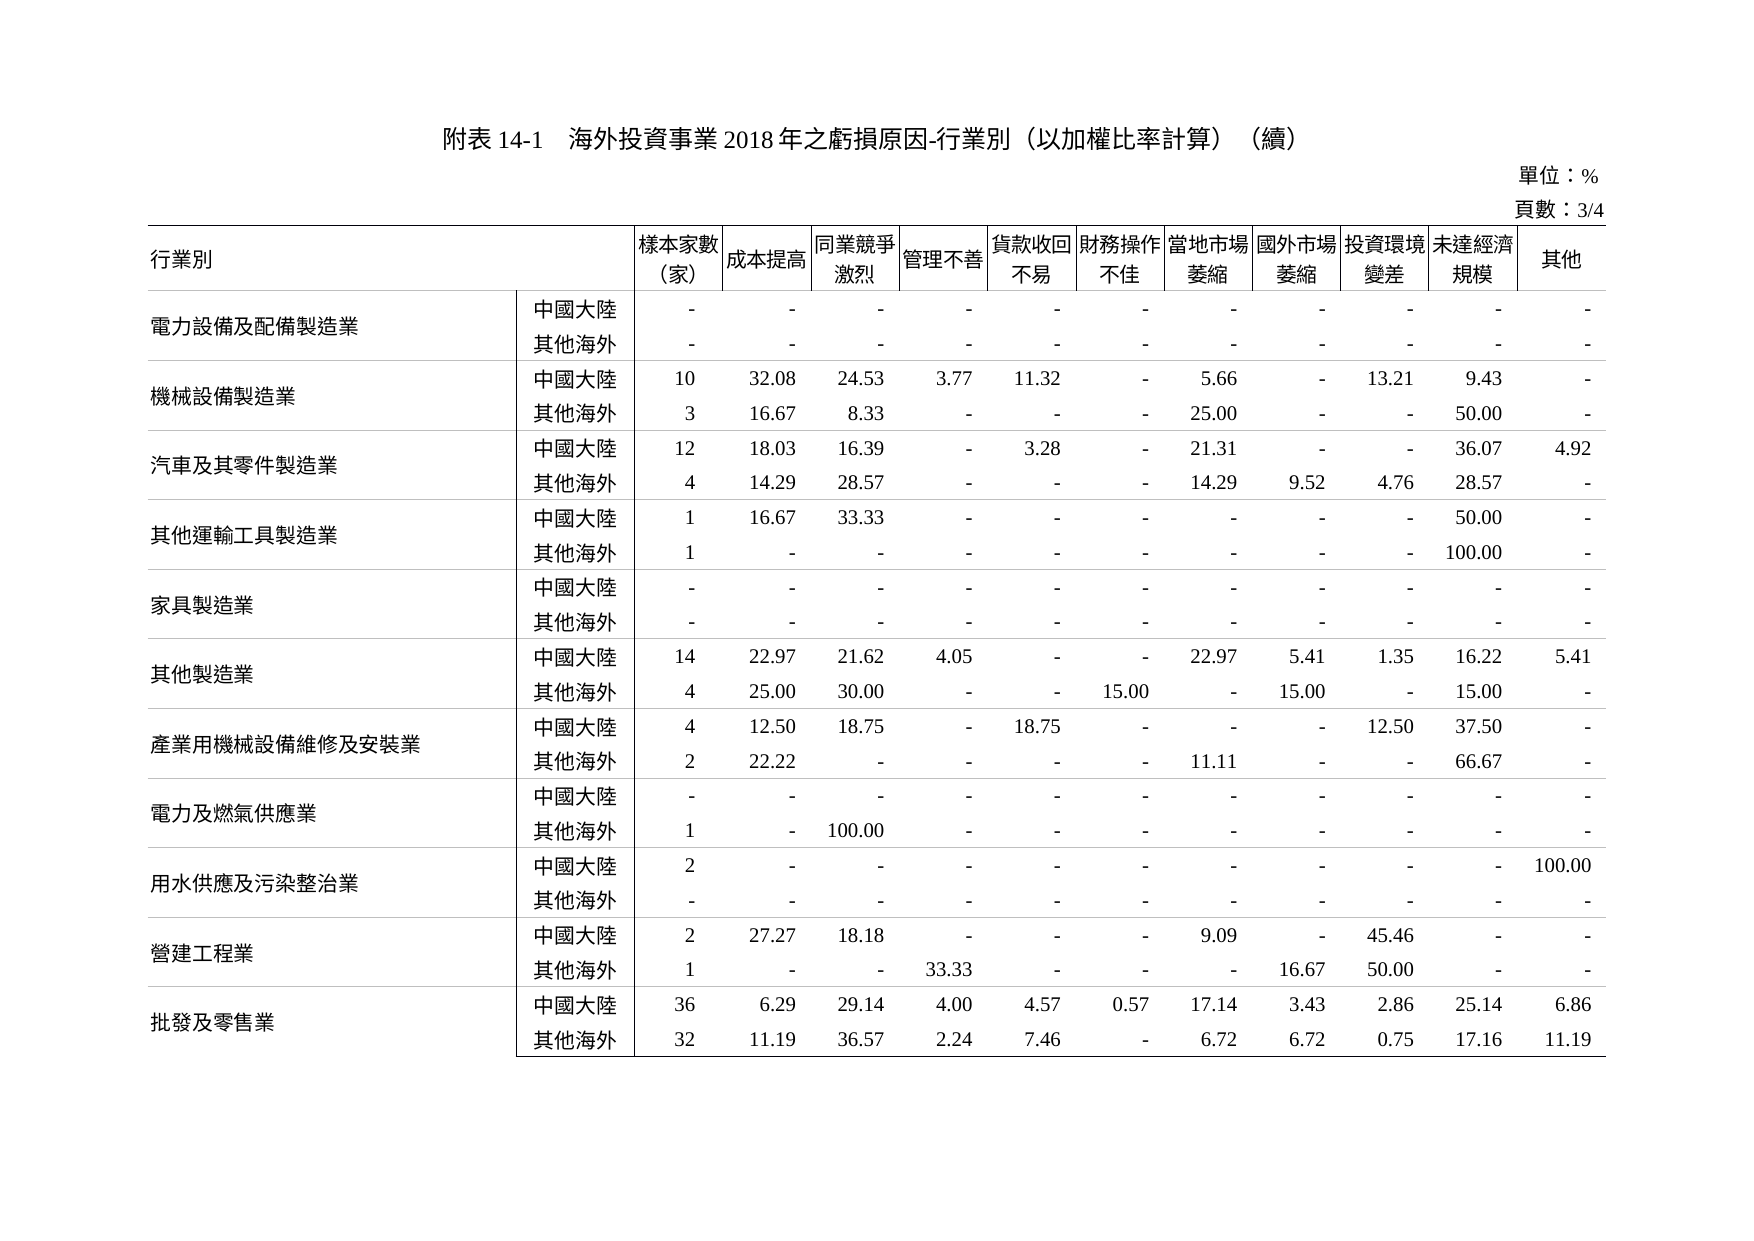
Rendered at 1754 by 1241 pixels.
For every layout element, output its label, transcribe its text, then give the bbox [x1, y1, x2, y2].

table_cell 6.72 [1253, 1021, 1341, 1056]
table_cell - [1341, 534, 1429, 569]
table_cell 其他海外 [517, 534, 634, 569]
table_cell 11.32 [988, 361, 1076, 395]
table_cell - [988, 570, 1076, 603]
table_cell 11.19 [1517, 1021, 1606, 1056]
table_cell 中國大陸 [517, 431, 634, 464]
table_cell 5.66 [1164, 361, 1252, 395]
table_cell - [1253, 848, 1341, 882]
table_cell 66.67 [1429, 743, 1517, 777]
table_cell - [1517, 325, 1606, 360]
table_cell - [1164, 709, 1252, 743]
table_cell - [1253, 604, 1341, 638]
table_cell 其他海外 [517, 812, 634, 847]
table_cell - [899, 395, 988, 429]
table_cell - [1076, 709, 1164, 743]
table_cell - [899, 431, 988, 464]
table_cell 100.00 [1429, 534, 1517, 569]
table_cell - [899, 882, 988, 917]
table_cell - [899, 570, 988, 603]
table_cell - [1341, 673, 1429, 708]
table_cell - [1164, 534, 1252, 569]
table_cell 同業競爭激烈 [812, 226, 899, 290]
table_cell 中國大陸 [517, 987, 634, 1021]
table_cell - [1341, 743, 1429, 777]
table_cell 家具製造業 [148, 570, 516, 638]
table_cell - [1517, 604, 1606, 638]
table_cell - [1076, 639, 1164, 673]
table_cell 12 [635, 431, 723, 464]
table_cell - [635, 291, 723, 325]
table_cell 營建工程業 [148, 918, 516, 986]
table_cell 100.00 [1517, 848, 1606, 882]
table_cell 27.27 [723, 918, 811, 951]
table_cell - [1164, 812, 1252, 847]
table_cell 50.00 [1429, 500, 1517, 534]
table_cell - [899, 464, 988, 499]
table_cell 15.00 [1253, 673, 1341, 708]
table_cell 50.00 [1341, 951, 1429, 986]
table_cell - [899, 534, 988, 569]
table_cell 汽車及其零件製造業 [148, 431, 516, 499]
table_cell - [1253, 291, 1341, 325]
table_cell 17.16 [1429, 1021, 1517, 1056]
table_cell - [1253, 395, 1341, 429]
table_cell - [1253, 361, 1341, 395]
table_cell - [1076, 500, 1164, 534]
table_cell 3.43 [1253, 987, 1341, 1021]
table_cell - [1429, 918, 1517, 951]
table_cell 1 [635, 534, 723, 569]
table_cell - [899, 779, 988, 812]
table_cell - [1076, 918, 1164, 951]
table_cell - [1429, 951, 1517, 986]
table_cell - [1253, 882, 1341, 917]
table_cell 11.11 [1164, 743, 1252, 777]
table_cell - [1517, 570, 1606, 603]
table_cell - [988, 395, 1076, 429]
table_cell 中國大陸 [517, 779, 634, 812]
table_cell - [1076, 743, 1164, 777]
table_cell - [988, 812, 1076, 847]
table_cell 中國大陸 [517, 848, 634, 882]
table_cell 100.00 [811, 812, 899, 847]
table_cell 14.29 [1164, 464, 1252, 499]
table_cell - [988, 779, 1076, 812]
table_cell 國外市場萎縮 [1253, 226, 1340, 290]
table_cell - [1076, 1021, 1164, 1056]
table_cell - [1429, 812, 1517, 847]
table_cell - [1341, 570, 1429, 603]
table_cell - [1429, 779, 1517, 812]
table_cell - [988, 848, 1076, 882]
table_cell 中國大陸 [517, 291, 634, 325]
table_cell 16.67 [723, 500, 811, 534]
table_cell - [1076, 779, 1164, 812]
table_cell - [988, 500, 1076, 534]
table_cell 33.33 [899, 951, 988, 986]
table_cell - [1164, 848, 1252, 882]
table_cell - [1076, 361, 1164, 395]
table_cell 1 [635, 500, 723, 534]
table_cell 9.43 [1429, 361, 1517, 395]
table_cell 2 [635, 848, 723, 882]
table_cell - [1517, 291, 1606, 325]
table_cell - [988, 673, 1076, 708]
table_cell - [1253, 709, 1341, 743]
table_cell - [1076, 464, 1164, 499]
table_cell - [1164, 604, 1252, 638]
table_cell 10 [635, 361, 723, 395]
table_cell - [1517, 464, 1606, 499]
table_cell 成本提高 [723, 226, 811, 290]
table_cell - [1517, 951, 1606, 986]
table_cell 16.67 [1253, 951, 1341, 986]
table_cell - [723, 951, 811, 986]
table_cell 其他海外 [517, 951, 634, 986]
table_cell - [811, 779, 899, 812]
table_cell 6.86 [1517, 987, 1606, 1021]
table_cell 3.28 [988, 431, 1076, 464]
table_cell 9.09 [1164, 918, 1252, 951]
table_cell - [1076, 431, 1164, 464]
table_cell - [723, 291, 811, 325]
table_cell - [811, 951, 899, 986]
table_cell 16.22 [1429, 639, 1517, 673]
table_cell - [988, 882, 1076, 917]
table_cell - [1341, 812, 1429, 847]
table_cell - [1341, 325, 1429, 360]
table_cell - [811, 291, 899, 325]
table_cell - [1517, 882, 1606, 917]
table_cell - [988, 743, 1076, 777]
table_cell - [1429, 604, 1517, 638]
table_cell 其他海外 [517, 395, 634, 429]
table_cell 32 [635, 1021, 723, 1056]
table_cell 中國大陸 [517, 709, 634, 743]
table_cell - [1164, 779, 1252, 812]
table_cell - [899, 709, 988, 743]
table_cell - [1517, 812, 1606, 847]
table_cell 4 [635, 709, 723, 743]
table_cell - [1517, 709, 1606, 743]
table_cell - [635, 570, 723, 603]
table_cell 12.50 [723, 709, 811, 743]
table_cell - [723, 534, 811, 569]
table_cell - [1341, 882, 1429, 917]
table_cell 45.46 [1341, 918, 1429, 951]
table_cell - [899, 500, 988, 534]
table_cell 36 [635, 987, 723, 1021]
table_cell 產業用機械設備維修及安裝業 [148, 709, 516, 777]
table_cell 5.41 [1253, 639, 1341, 673]
table_cell 中國大陸 [517, 500, 634, 534]
table_cell - [811, 570, 899, 603]
table_cell 32.08 [723, 361, 811, 395]
table_cell - [988, 325, 1076, 360]
table_cell 其他海外 [517, 673, 634, 708]
table_cell 37.50 [1429, 709, 1517, 743]
table_cell 其他海外 [517, 1021, 634, 1056]
table_cell 其他海外 [517, 743, 634, 777]
table_cell 21.31 [1164, 431, 1252, 464]
table_cell 36.57 [811, 1021, 899, 1056]
table_cell 1 [635, 951, 723, 986]
table_cell - [723, 570, 811, 603]
table_cell 33.33 [811, 500, 899, 534]
table_cell 28.57 [811, 464, 899, 499]
table_cell - [723, 604, 811, 638]
table_cell - [1429, 325, 1517, 360]
table_cell - [1517, 395, 1606, 429]
table_cell 14.29 [723, 464, 811, 499]
table_cell - [1429, 291, 1517, 325]
table_cell 電力設備及配備製造業 [148, 291, 516, 360]
table_cell 15.00 [1076, 673, 1164, 708]
table_cell - [811, 743, 899, 777]
table_cell 1 [635, 812, 723, 847]
table_cell 6.72 [1164, 1021, 1252, 1056]
table_cell - [1517, 918, 1606, 951]
table_cell - [1517, 361, 1606, 395]
table_cell - [1517, 500, 1606, 534]
table_cell - [1076, 951, 1164, 986]
table_cell 當地市場萎縮 [1165, 226, 1252, 290]
table_cell 12.50 [1341, 709, 1429, 743]
table_cell 其他製造業 [148, 639, 516, 708]
table_cell - [899, 743, 988, 777]
table_cell 17.14 [1164, 987, 1252, 1021]
table_cell - [1429, 882, 1517, 917]
table_cell 50.00 [1429, 395, 1517, 429]
table_cell 貨款收回不易 [988, 226, 1076, 290]
table_cell - [811, 604, 899, 638]
table_cell - [1076, 604, 1164, 638]
table_cell 管理不善 [900, 226, 987, 290]
table_cell 中國大陸 [517, 361, 634, 395]
table_cell - [1253, 500, 1341, 534]
table_cell - [1253, 779, 1341, 812]
table_cell - [988, 604, 1076, 638]
table_cell - [899, 291, 988, 325]
table_cell 16.67 [723, 395, 811, 429]
table_cell - [635, 604, 723, 638]
table_cell 頁數：3/4 [148, 192, 1606, 225]
table_cell 25.00 [723, 673, 811, 708]
table_cell - [811, 534, 899, 569]
table_cell 0.75 [1341, 1021, 1429, 1056]
table_cell 4.05 [899, 639, 988, 673]
table_cell 其他海外 [517, 604, 634, 638]
table_cell - [988, 464, 1076, 499]
table_cell - [1076, 534, 1164, 569]
table_cell - [1164, 291, 1252, 325]
table_cell - [1076, 570, 1164, 603]
table_cell 25.14 [1429, 987, 1517, 1021]
table_cell 2.24 [899, 1021, 988, 1056]
table_cell 8.33 [811, 395, 899, 429]
table_cell 其他 [1518, 226, 1606, 290]
table_cell - [1253, 812, 1341, 847]
table_cell - [723, 882, 811, 917]
table_cell - [1164, 882, 1252, 917]
table_cell - [723, 848, 811, 882]
table_cell 6.29 [723, 987, 811, 1021]
table_cell 22.97 [1164, 639, 1252, 673]
table_cell - [899, 604, 988, 638]
table_cell - [1341, 848, 1429, 882]
table_cell - [988, 639, 1076, 673]
table_cell - [899, 812, 988, 847]
table_cell 中國大陸 [517, 639, 634, 673]
table_cell - [1429, 848, 1517, 882]
table_cell - [1341, 604, 1429, 638]
table_cell - [1341, 500, 1429, 534]
table_cell - [1341, 779, 1429, 812]
table_cell - [1253, 570, 1341, 603]
table_cell 用水供應及污染整治業 [148, 848, 516, 917]
table_cell 5.41 [1517, 639, 1606, 673]
table_cell - [1429, 570, 1517, 603]
table_cell - [1253, 743, 1341, 777]
table_cell 13.21 [1341, 361, 1429, 395]
table_cell - [899, 325, 988, 360]
table_cell - [899, 848, 988, 882]
table_cell - [1164, 673, 1252, 708]
table_cell 15.00 [1429, 673, 1517, 708]
table_cell 其他海外 [517, 325, 634, 360]
table_cell 18.18 [811, 918, 899, 951]
table_cell - [635, 779, 723, 812]
table_cell - [988, 534, 1076, 569]
table_cell 2 [635, 918, 723, 951]
table_cell 4.92 [1517, 431, 1606, 464]
table_cell 投資環境變差 [1341, 226, 1428, 290]
table_cell - [899, 673, 988, 708]
table_cell - [811, 848, 899, 882]
table_cell - [1076, 325, 1164, 360]
table_cell - [1164, 500, 1252, 534]
table_cell - [1517, 673, 1606, 708]
table_cell - [811, 882, 899, 917]
table_cell 18.03 [723, 431, 811, 464]
table_cell - [988, 291, 1076, 325]
table_cell - [1341, 395, 1429, 429]
table_cell - [899, 918, 988, 951]
table_cell - [1076, 848, 1164, 882]
table_cell 樣本家數（家） [635, 226, 722, 290]
table_cell 其他海外 [517, 464, 634, 499]
table_cell 0.57 [1076, 987, 1164, 1021]
table_cell 單位：% [148, 158, 1606, 192]
table_cell 11.19 [723, 1021, 811, 1056]
table_cell 18.75 [811, 709, 899, 743]
table_cell 24.53 [811, 361, 899, 395]
table_cell - [1076, 291, 1164, 325]
table_cell 1.35 [1341, 639, 1429, 673]
table_cell 25.00 [1164, 395, 1252, 429]
table_cell - [988, 951, 1076, 986]
table_cell 4.57 [988, 987, 1076, 1021]
table_cell 行業別 [148, 226, 634, 290]
table_cell - [1517, 779, 1606, 812]
table_cell 7.46 [988, 1021, 1076, 1056]
table_cell - [635, 325, 723, 360]
table_cell 中國大陸 [517, 918, 634, 951]
table_cell 財務操作不佳 [1077, 226, 1164, 290]
table_cell 4 [635, 464, 723, 499]
table_cell - [1076, 812, 1164, 847]
table_cell - [811, 325, 899, 360]
table_cell - [1517, 534, 1606, 569]
table_cell - [723, 779, 811, 812]
table_cell 29.14 [811, 987, 899, 1021]
table_cell 3.77 [899, 361, 988, 395]
table_cell - [1517, 743, 1606, 777]
table_cell 30.00 [811, 673, 899, 708]
table_cell 2 [635, 743, 723, 777]
table_header 附表14-1 海外投資事業2018年之虧損原因-行業別（以加權比率計算）（續） [148, 118, 1606, 158]
table_cell 其他運輸工具製造業 [148, 500, 516, 569]
table_cell - [988, 918, 1076, 951]
table_cell - [1341, 431, 1429, 464]
table_cell 22.22 [723, 743, 811, 777]
table_cell 14 [635, 639, 723, 673]
table_cell - [1164, 325, 1252, 360]
table_cell 21.62 [811, 639, 899, 673]
table_cell 電力及燃氣供應業 [148, 779, 516, 847]
table_cell 中國大陸 [517, 570, 634, 603]
table_cell - [635, 882, 723, 917]
table_cell - [1164, 570, 1252, 603]
table_cell 18.75 [988, 709, 1076, 743]
table_cell - [1341, 291, 1429, 325]
table_cell 4 [635, 673, 723, 708]
table_cell 2.86 [1341, 987, 1429, 1021]
table_cell - [723, 812, 811, 847]
table_cell 22.97 [723, 639, 811, 673]
table_cell - [723, 325, 811, 360]
table_cell 9.52 [1253, 464, 1341, 499]
table_cell 其他海外 [517, 882, 634, 917]
table_cell 3 [635, 395, 723, 429]
table_cell - [1164, 951, 1252, 986]
table_cell - [1076, 395, 1164, 429]
table_cell - [1253, 431, 1341, 464]
table_cell 批發及零售業 [148, 987, 516, 1056]
table_cell 4.76 [1341, 464, 1429, 499]
table_cell - [1253, 534, 1341, 569]
table_cell - [1253, 325, 1341, 360]
table_cell 28.57 [1429, 464, 1517, 499]
table_cell - [1253, 918, 1341, 951]
table_cell 16.39 [811, 431, 899, 464]
table_cell 未達經濟規模 [1429, 226, 1517, 290]
table_cell 4.00 [899, 987, 988, 1021]
table_cell 機械設備製造業 [148, 361, 516, 429]
table_cell - [1076, 882, 1164, 917]
table_cell 36.07 [1429, 431, 1517, 464]
